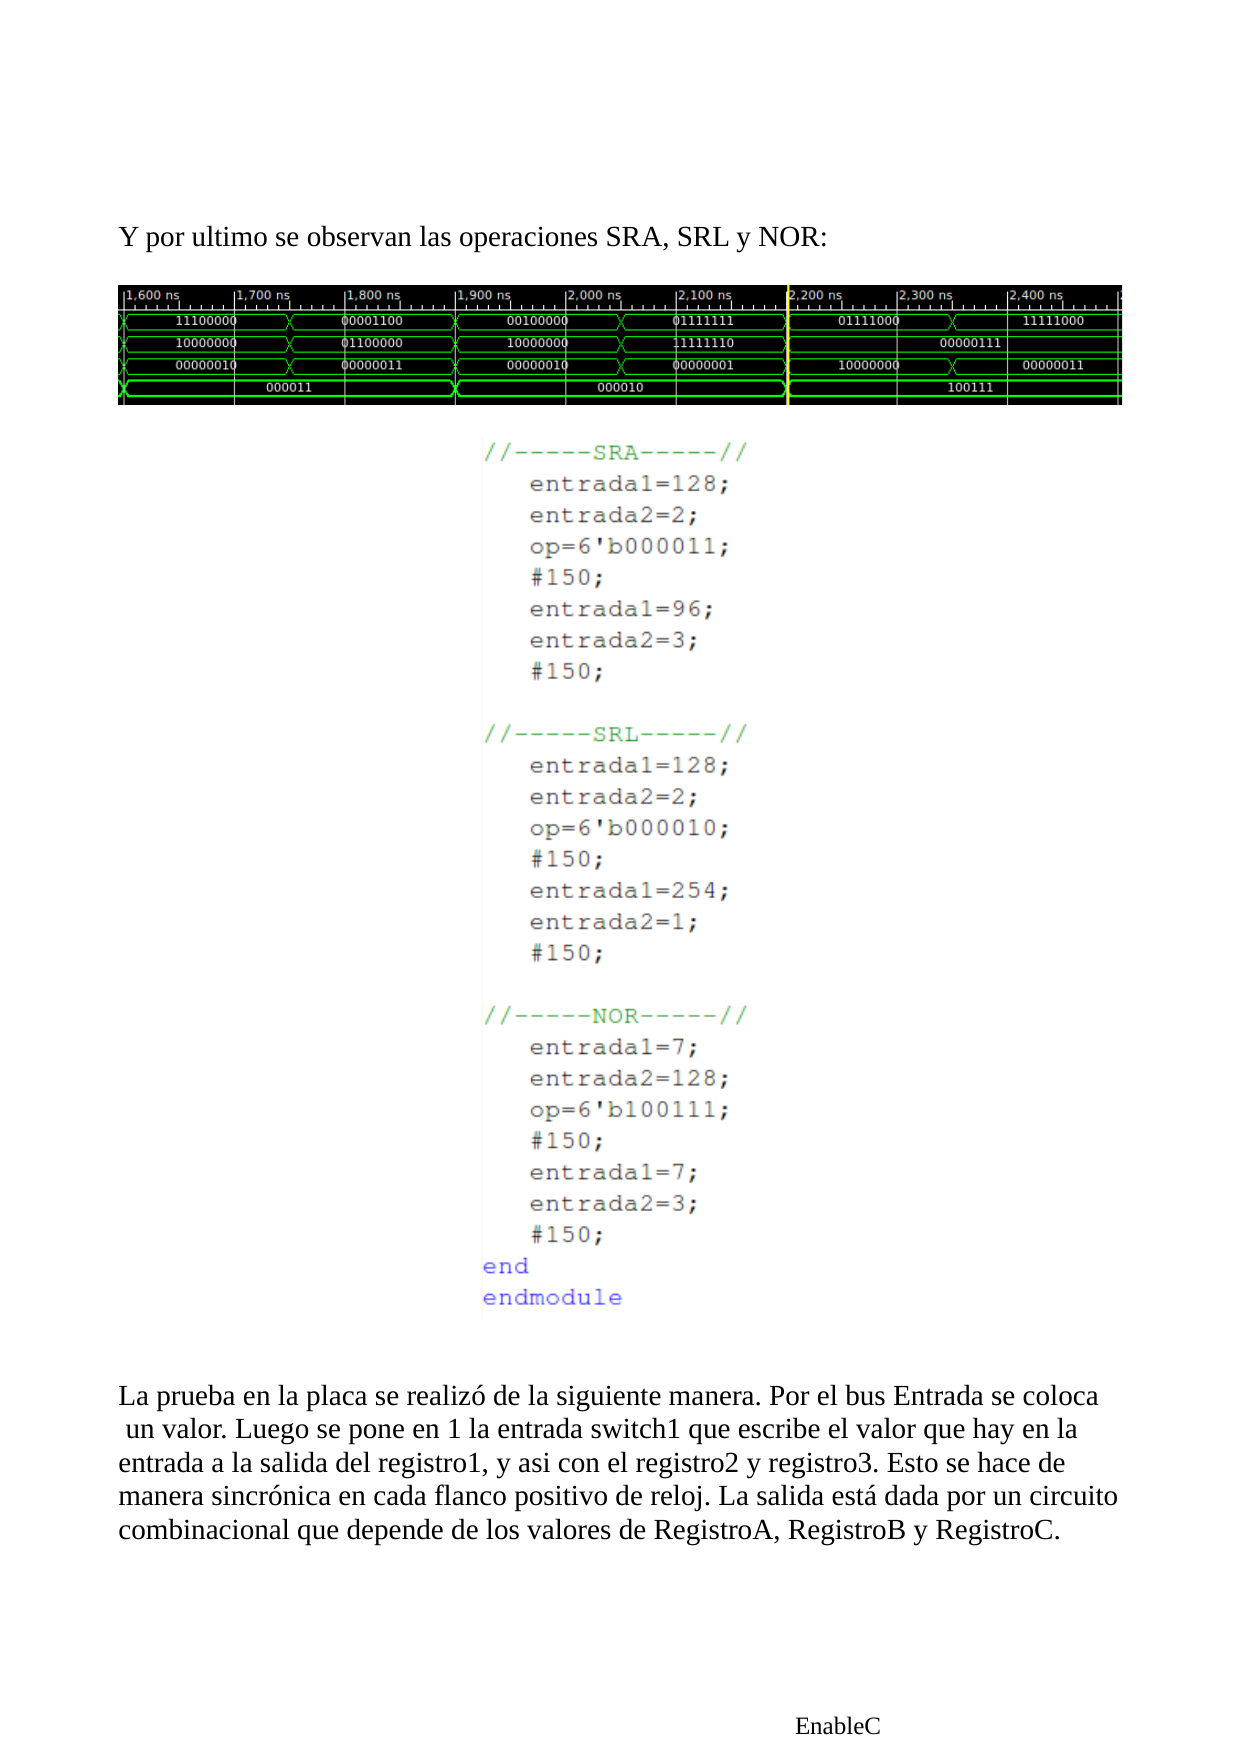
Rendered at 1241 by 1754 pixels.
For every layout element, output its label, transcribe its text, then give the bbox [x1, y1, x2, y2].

text La prueba en la placa se realizó de la siguiente manera. Por el bus Entrada se coloca [118, 1378, 1122, 1411]
picture [481, 438, 759, 1319]
text un valor. Luego se pone en 1 la entrada switch1 que escribe el valor que hay en la entrada a la salida del registro1, y asi con el registro2 y registro3. Esto se hace de manera sincrónica en cada flanco positivo de reloj. La salida está dada por un circuito combinacional que depende de los valores de RegistroA, RegistroB y RegistroC. [118, 1411, 1122, 1545]
picture [118, 285, 1123, 405]
text Y por ultimo se observan las operaciones SRA, SRL y NOR: [118, 219, 1122, 252]
